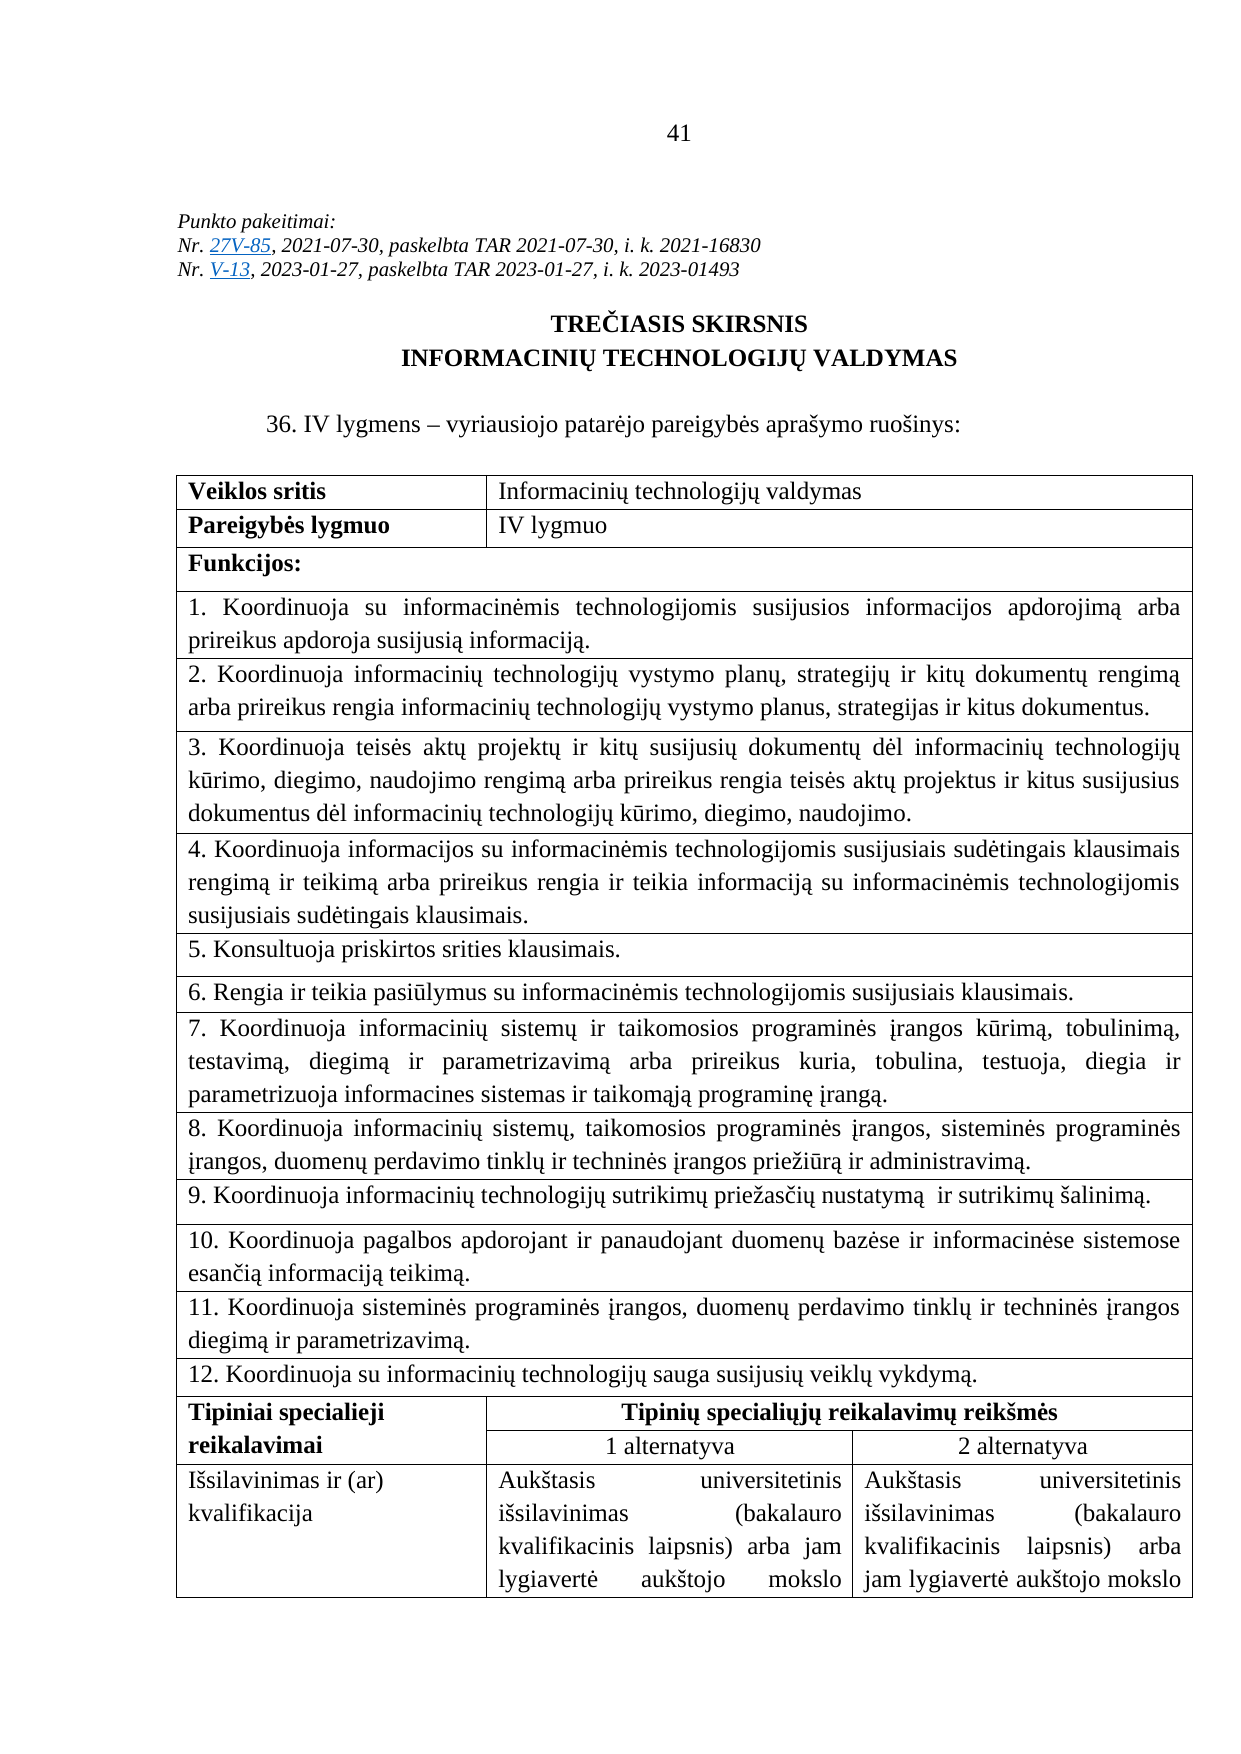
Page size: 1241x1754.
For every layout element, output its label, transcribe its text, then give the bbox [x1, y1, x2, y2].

table_cell Pareigybės lygmuo [177, 510, 486, 547]
table_cell Funkcijos: [177, 548, 1192, 591]
table_cell 2. Koordinuoja informacinių technologijų vystymo planų, strategijų ir kitų dokumentų rengimą arba prireikus rengia informacinių technologijų vystymo planus, strategijas ir kitus dokumentus. [177, 659, 1192, 731]
text Nr. 27V-85, 2021-07-30, paskelbta TAR 2021-07-30, i. k. 2021-16830 [177, 233, 1181, 257]
table_header Veiklos sritis [177, 476, 486, 509]
table_cell 11. Koordinuoja sisteminės programinės įrangos, duomenų perdavimo tinklų ir techninės įrangos diegimą ir parametrizavimą. [177, 1292, 1192, 1358]
table_cell 9. Koordinuoja informacinių technologijų sutrikimų priežasčių nustatymą ir sutrikimų šalinimą. [177, 1180, 1192, 1224]
table_cell 1 alternatyva [487, 1431, 852, 1464]
table_cell 5. Konsultuoja priskirtos srities klausimais. [177, 934, 1192, 976]
table_cell 1. Koordinuoja su informacinėmis technologijomis susijusios informacijos apdorojimą arba prireikus apdoroja susijusią informaciją. [177, 592, 1192, 658]
table_cell Tipiniai specialieji reikalavimai [177, 1397, 486, 1464]
text Nr. V-13, 2023-01-27, paskelbta TAR 2023-01-27, i. k. 2023-01493 [177, 257, 1181, 281]
table_header Informacinių technologijų valdymas [487, 476, 1192, 509]
table_cell Aukštasis universitetinis išsilavinimas (bakalauro kvalifikacinis laipsnis) arba jam lygiavertė aukštojo mokslo [487, 1465, 852, 1597]
table_cell IV lygmuo [487, 510, 1192, 547]
table_cell 4. Koordinuoja informacijos su informacinėmis technologijomis susijusiais sudėtingais klausimais rengimą ir teikimą arba prireikus rengia ir teikia informaciją su informacinėmis technologijomis susijusiais sudėtingais klausimais. [177, 834, 1192, 933]
table_cell 8. Koordinuoja informacinių sistemų, taikomosios programinės įrangos, sisteminės programinės įrangos, duomenų perdavimo tinklų ir techninės įrangos priežiūrą ir administravimą. [177, 1113, 1192, 1179]
table_cell 10. Koordinuoja pagalbos apdorojant ir panaudojant duomenų bazėse ir informacinėse sistemose esančią informaciją teikimą. [177, 1225, 1192, 1291]
table_cell Aukštasis universitetinis išsilavinimas (bakalauro kvalifikacinis laipsnis) arba jam lygiavertė aukštojo mokslo [853, 1465, 1192, 1597]
table_cell Išsilavinimas ir (ar) kvalifikacija [177, 1465, 486, 1597]
table_cell Tipinių specialiųjų reikalavimų reikšmės [487, 1397, 1192, 1430]
table_cell 7. Koordinuoja informacinių sistemų ir taikomosios programinės įrangos kūrimą, tobulinimą, testavimą, diegimą ir parametrizavimą arba prireikus kuria, tobulina, testuoja, diegia ir parametrizuoja informacines sistemas ir taikomąją programinę įrangą. [177, 1013, 1192, 1112]
text TREČIASIS SKIRSNIS [177, 309, 1181, 338]
table_cell 12. Koordinuoja su informacinių technologijų sauga susijusių veiklų vykdymą. [177, 1359, 1192, 1396]
table_cell 3. Koordinuoja teisės aktų projektų ir kitų susijusių dokumentų dėl informacinių technologijų kūrimo, diegimo, naudojimo rengimą arba prireikus rengia teisės aktų projektus ir kitus susijusius dokumentus dėl informacinių technologijų kūrimo, diegimo, naudojimo. [177, 732, 1192, 833]
table_cell 6. Rengia ir teikia pasiūlymus su informacinėmis technologijomis susijusiais klausimais. [177, 977, 1192, 1012]
text INFORMACINIŲ TECHNOLOGIJŲ VALDYMAS [177, 343, 1181, 371]
table_cell 2 alternatyva [853, 1431, 1192, 1464]
text 36. IV lygmens – vyriausiojo patarėjo pareigybės aprašymo ruošinys: [177, 409, 1181, 437]
text Punkto pakeitimai: [177, 209, 1181, 233]
